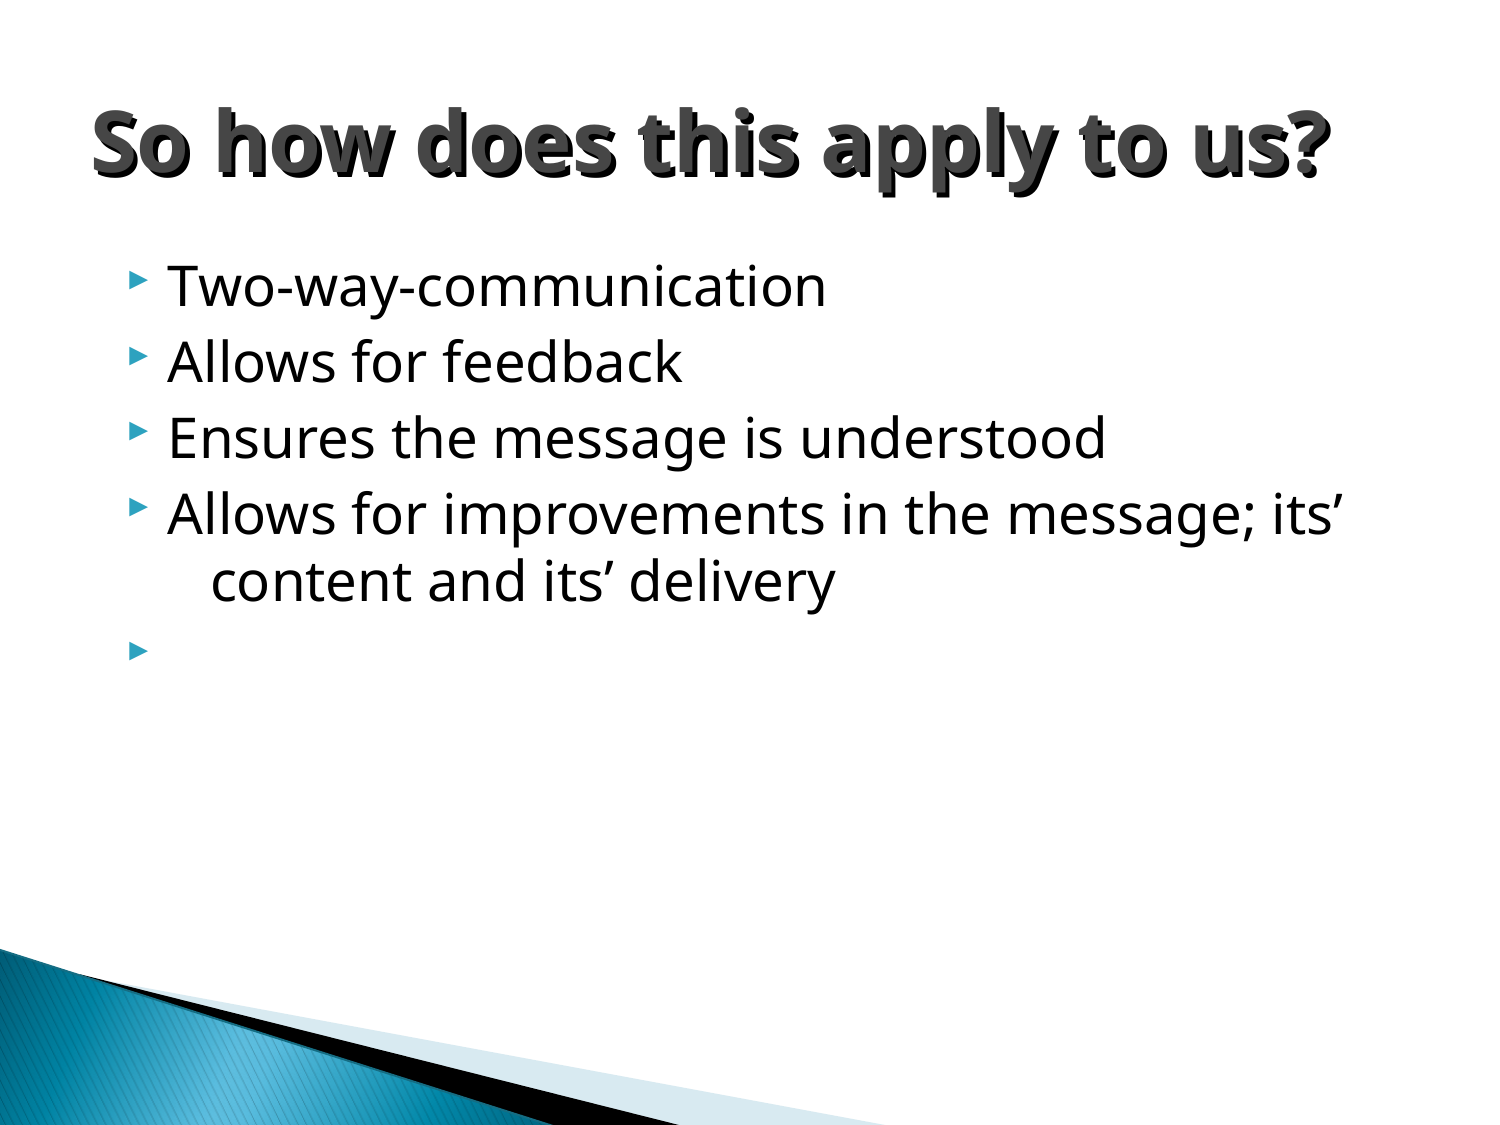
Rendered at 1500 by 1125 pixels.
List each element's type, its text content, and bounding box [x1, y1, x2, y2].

list Two-way-communication Allows for feedback Ensures the message is understood Allows for improvements in the message; its’ content and its’ delivery [75, 243, 1426, 986]
title So how does this apply to us? [75, 45, 1426, 233]
